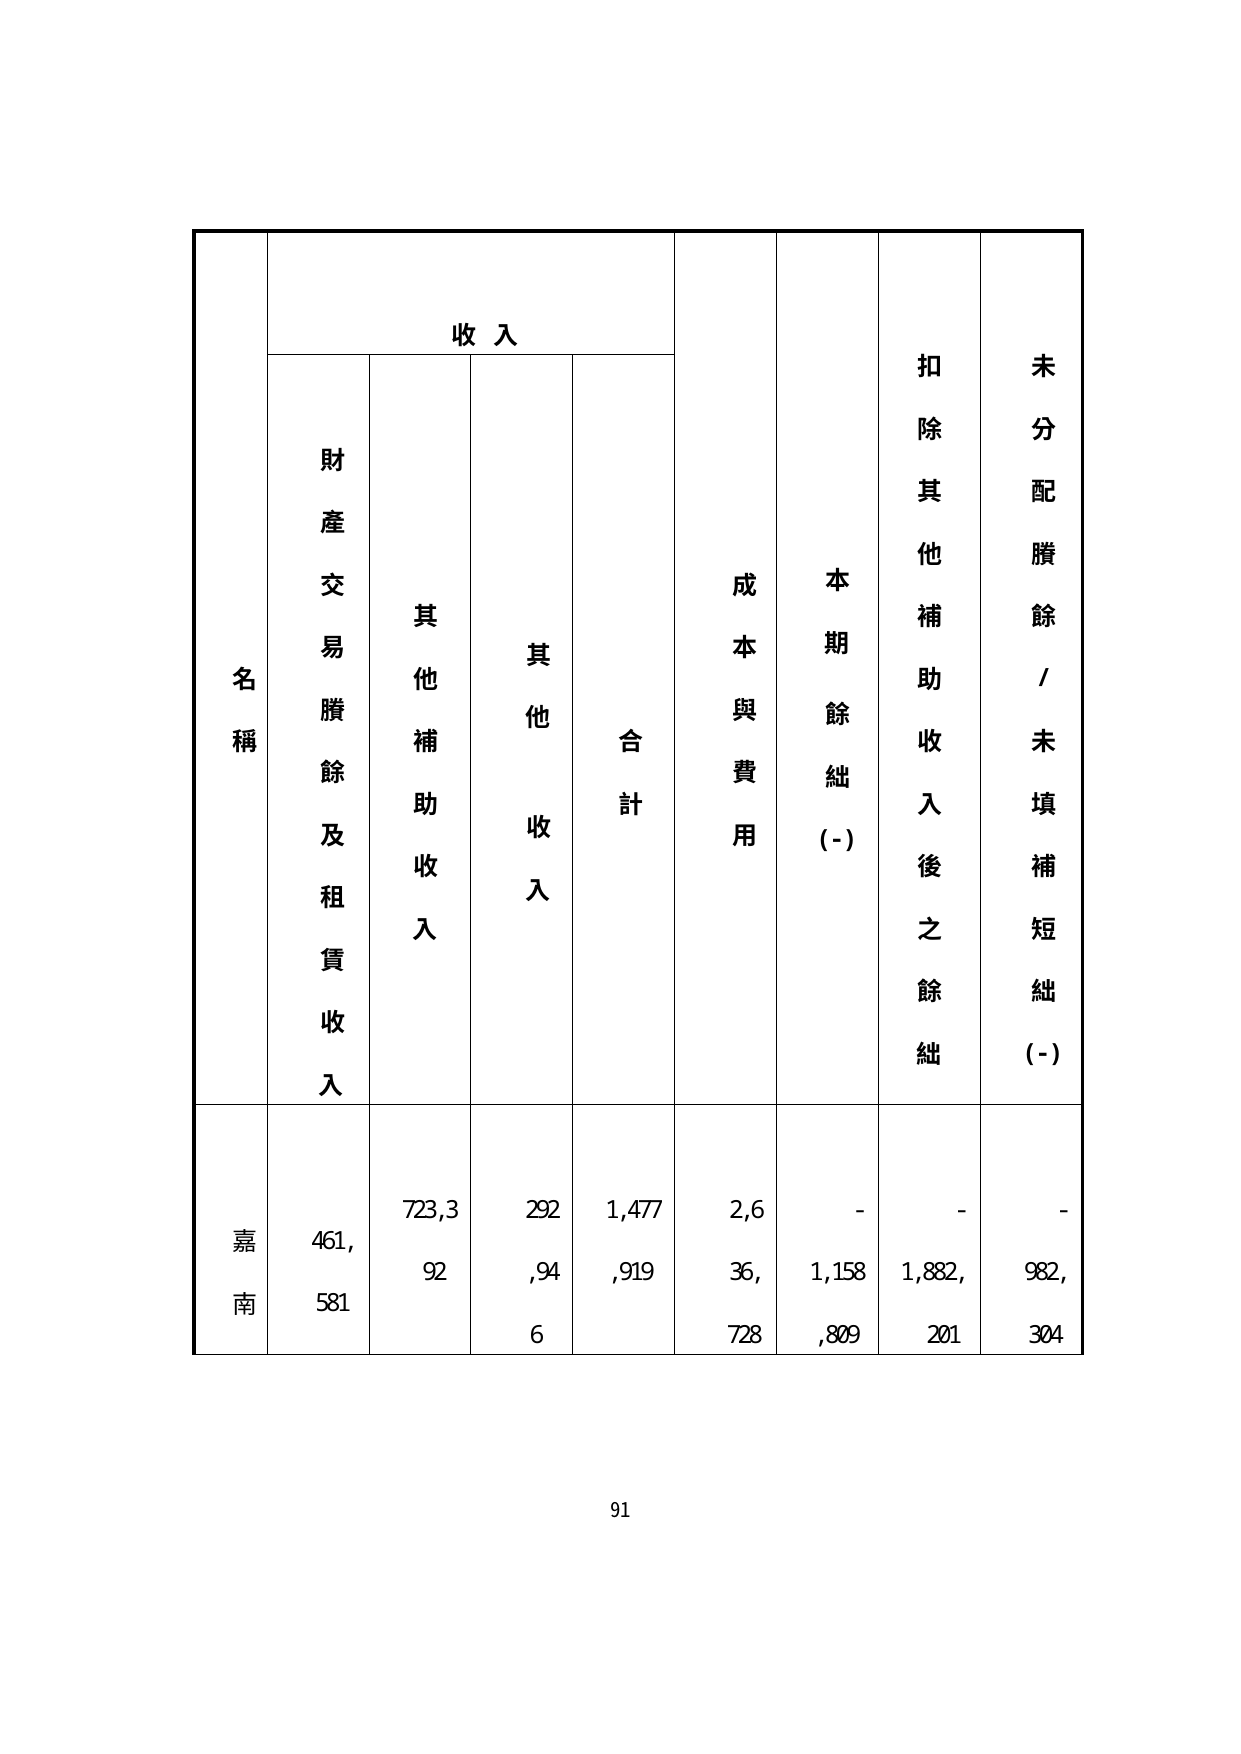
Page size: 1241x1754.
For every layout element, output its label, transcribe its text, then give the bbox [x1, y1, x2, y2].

table_header 收入 [268, 233, 674, 354]
table_cell 合計 [573, 355, 674, 1104]
table_cell 財產交易賸餘及租賃收入 [268, 355, 369, 1104]
table_cell -1,158,809 [777, 1105, 878, 1354]
table_header 扣除其他補助收入後之餘絀 [879, 233, 980, 1104]
table_cell -1,882,201 [879, 1105, 980, 1354]
table_cell 292,946 [471, 1105, 572, 1354]
table_cell 2,636,728 [675, 1105, 776, 1354]
table_cell 嘉南 [196, 1105, 267, 1354]
table_cell 其他 收入 [471, 355, 572, 1104]
table_header 本期 餘絀(-) [777, 233, 878, 1104]
table_cell 其他補助收入 [370, 355, 470, 1104]
table_cell 1,477,919 [573, 1105, 674, 1354]
table_header 成本與費用 [675, 233, 776, 1104]
table_cell 723,392 [370, 1105, 470, 1354]
table_header 未分配賸餘/未填補短絀(-) [981, 233, 1081, 1104]
table_cell -982,304 [981, 1105, 1081, 1354]
table_header 名稱 [196, 233, 267, 1104]
table_cell 461,581 [268, 1105, 369, 1354]
